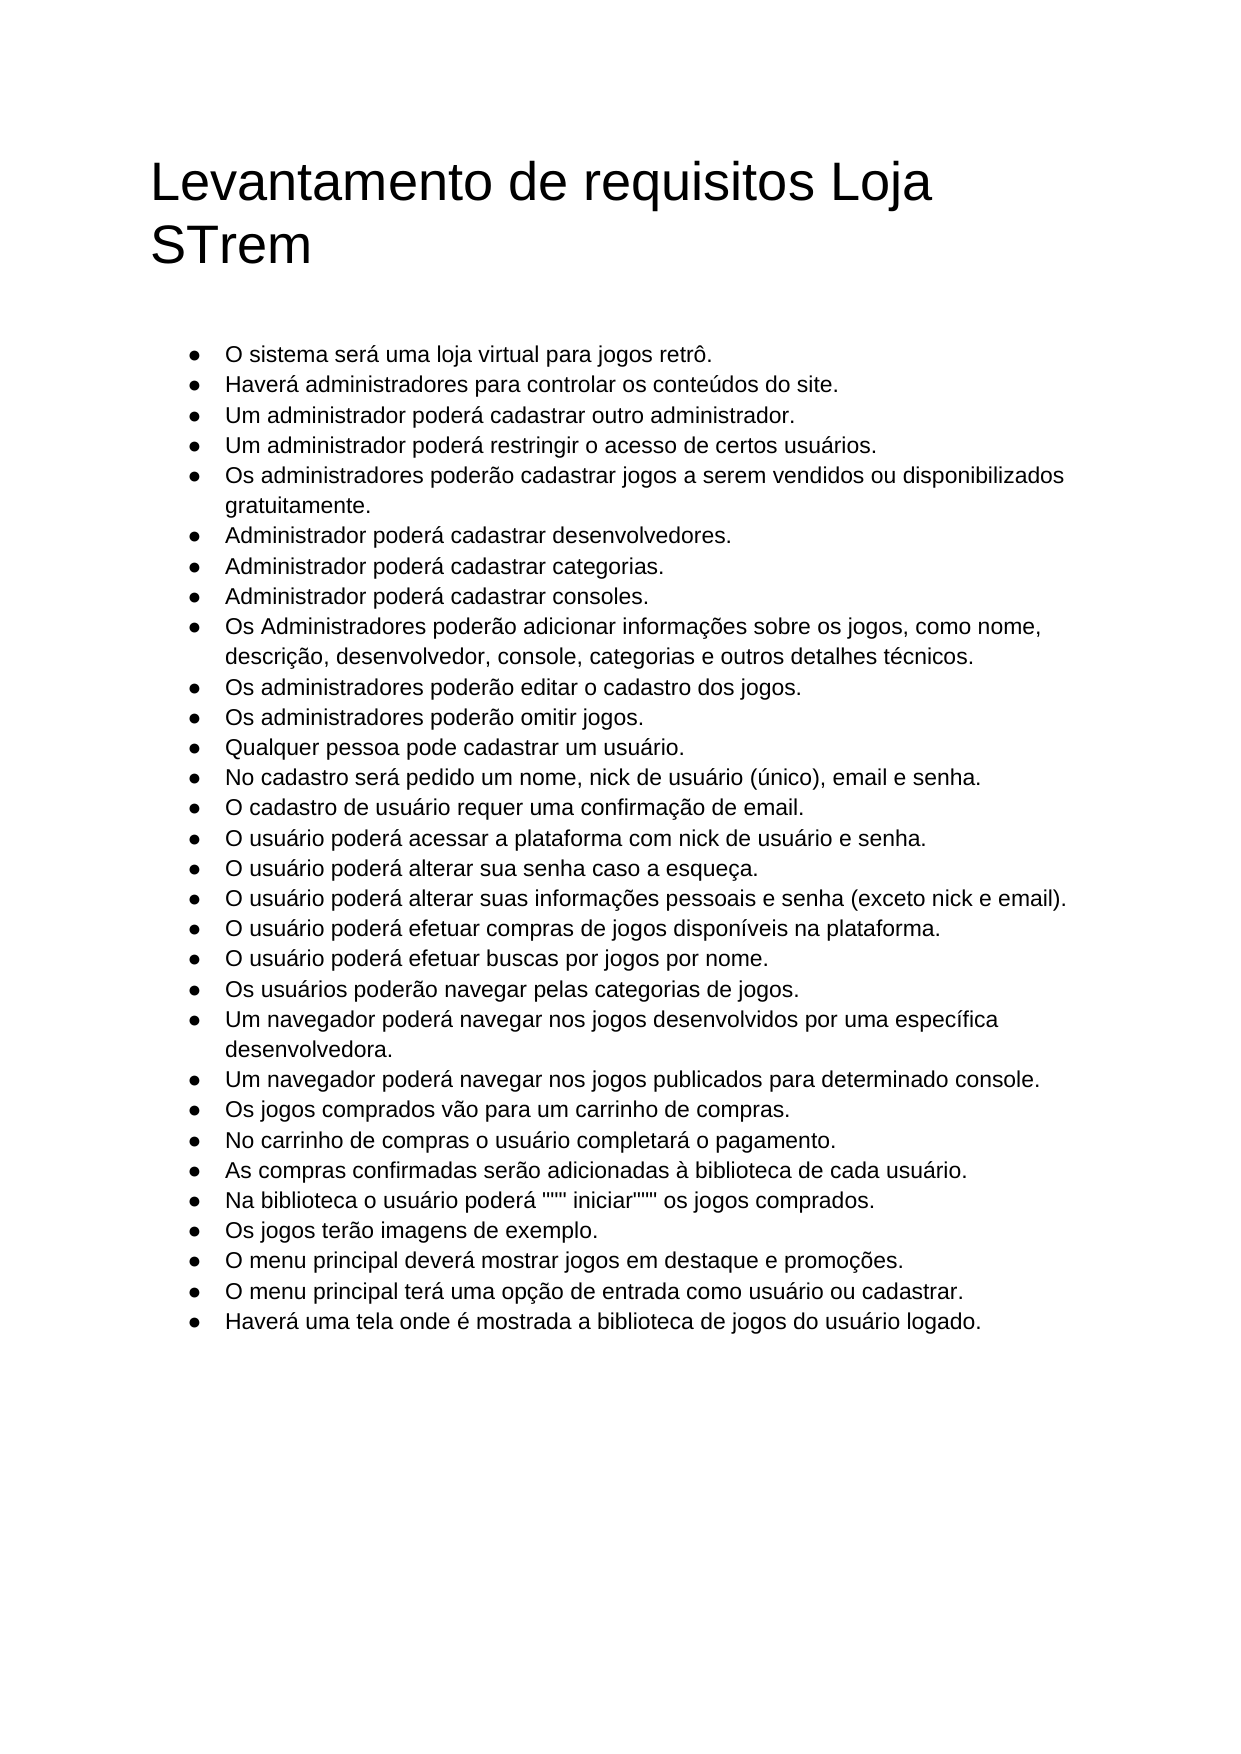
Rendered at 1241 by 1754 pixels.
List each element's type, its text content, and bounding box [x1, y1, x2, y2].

list Os Administradores poderão adicionar informações sobre os jogos, como nome, descrição, desenvolvedor, console, categorias e outros detalhes técnicos. [187, 613, 1090, 670]
list Haverá administradores para controlar os conteúdos do site. [187, 371, 1090, 398]
list O sistema será uma loja virtual para jogos retrô. [187, 341, 1090, 368]
list Os administradores poderão omitir jogos. [187, 704, 1090, 730]
list O menu principal terá uma opção de entrada como usuário ou cadastrar. [187, 1278, 1090, 1304]
list Qualquer pessoa pode cadastrar um usuário. [187, 734, 1090, 760]
list Na biblioteca o usuário poderá """ iniciar""" os jogos comprados. [187, 1187, 1090, 1213]
list No carrinho de compras o usuário completará o pagamento. [187, 1127, 1090, 1153]
list Os jogos terão imagens de exemplo. [187, 1217, 1090, 1244]
list As compras confirmadas serão adicionadas à biblioteca de cada usuário. [187, 1157, 1090, 1183]
list Os administradores poderão editar o cadastro dos jogos. [187, 673, 1090, 700]
list Os jogos comprados vão para um carrinho de compras. [187, 1096, 1090, 1123]
list Administrador poderá cadastrar desenvolvedores. [187, 522, 1090, 549]
list Um administrador poderá restringir o acesso de certos usuários. [187, 432, 1090, 458]
list Um administrador poderá cadastrar outro administrador. [187, 402, 1090, 428]
list Haverá uma tela onde é mostrada a biblioteca de jogos do usuário logado. [187, 1308, 1090, 1334]
list O cadastro de usuário requer uma confirmação de email. [187, 794, 1090, 821]
list Os usuários poderão navegar pelas categorias de jogos. [187, 976, 1090, 1002]
list O usuário poderá alterar sua senha caso a esqueça. [187, 855, 1090, 881]
list Os administradores poderão cadastrar jogos a serem vendidos ou disponibilizados gratuitamente. [187, 462, 1090, 519]
title Levantamento de requisitos Loja STrem [150, 150, 1090, 274]
list O usuário poderá alterar suas informações pessoais e senha (exceto nick e email). [187, 885, 1090, 911]
list Administrador poderá cadastrar consoles. [187, 583, 1090, 609]
list Administrador poderá cadastrar categorias. [187, 553, 1090, 579]
list O usuário poderá efetuar compras de jogos disponíveis na plataforma. [187, 915, 1090, 942]
list Um navegador poderá navegar nos jogos publicados para determinado console. [187, 1066, 1090, 1093]
list O usuário poderá acessar a plataforma com nick de usuário e senha. [187, 824, 1090, 851]
list No cadastro será pedido um nome, nick de usuário (único), email e senha. [187, 764, 1090, 791]
list O menu principal deverá mostrar jogos em destaque e promoções. [187, 1247, 1090, 1274]
list Um navegador poderá navegar nos jogos desenvolvidos por uma específica desenvolvedora. [187, 1006, 1090, 1062]
list O usuário poderá efetuar buscas por jogos por nome. [187, 945, 1090, 972]
